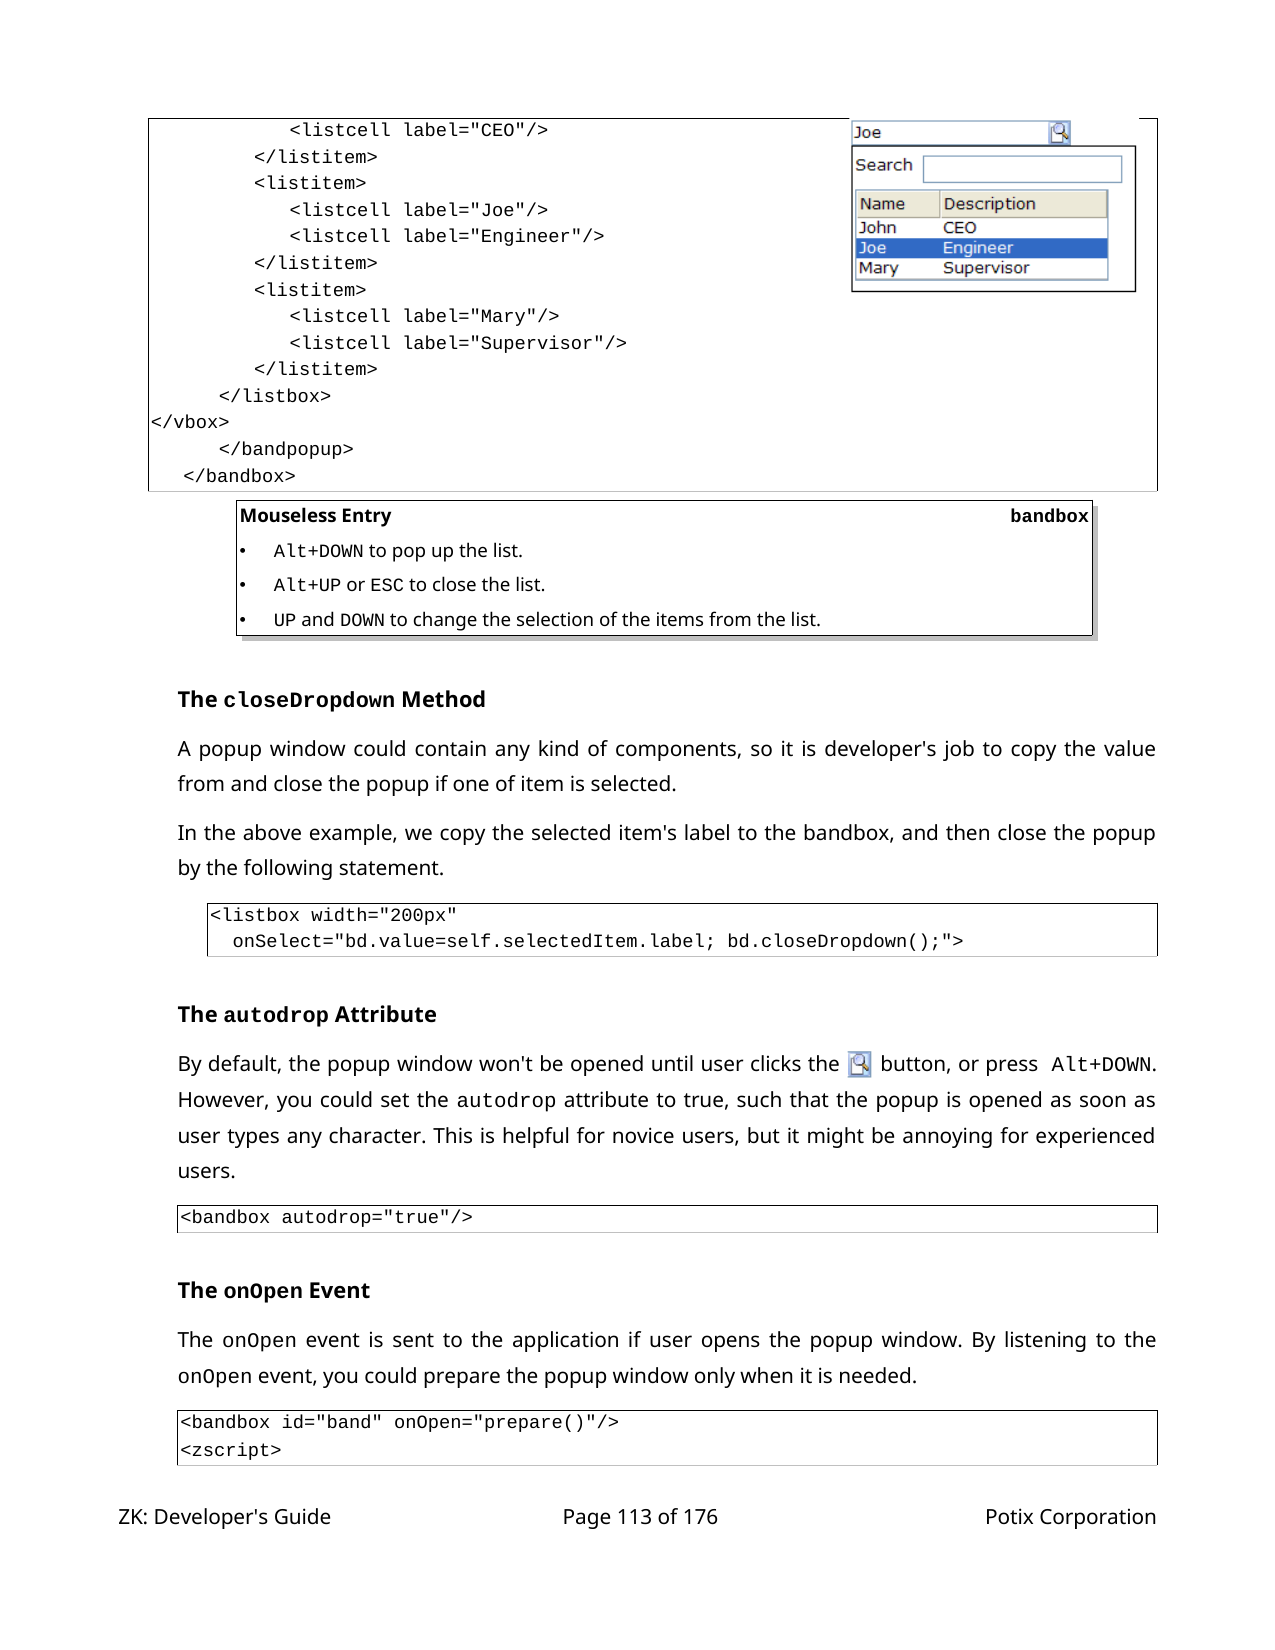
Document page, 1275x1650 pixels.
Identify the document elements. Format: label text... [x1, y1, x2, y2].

text <zscript> [178, 1437, 1157, 1465]
subtitle The closeDropdown Method [177, 683, 1157, 714]
text In the above example, we copy the selected item's label to the bandbox, and then close the popup by the following statement. [177, 818, 1157, 882]
subtitle The onOpen Event [177, 1275, 1157, 1305]
picture [847, 1051, 874, 1079]
subtitle The autodrop Attribute [177, 999, 1157, 1029]
list UP and DOWN to change the selection of the items from the list. [237, 603, 1092, 635]
list Alt+DOWN to pop up the list. [237, 534, 1092, 563]
text <listcell label="CEO"/> </listitem> <listitem> <listcell label="Joe"/> <listcell label="Engineer"/> </listitem> <listitem> <listcell label="Mary"/> <listcell label="Supervisor"/> </listitem> </listbox> </vbox> </bandpopup> </bandbox> [149, 119, 1157, 491]
picture [849, 118, 1140, 296]
text The onOpen event is sent to the application if user opens the popup window. By listening to the onOpen event, you could prepare the popup window only when it is needed. [177, 1326, 1157, 1390]
text <listbox width="200px" onSelect="bd.value=self.selectedItem.label; bd.closeDropdown();"> [208, 904, 1157, 956]
text <bandbox id="band" onOpen="prepare()"/> [178, 1411, 1157, 1434]
text A popup window could contain any kind of components, so it is developer's job to copy the value from and close the popup if one of item is selected. [177, 734, 1157, 798]
text Mouseless Entry bandbox [237, 501, 1092, 528]
text <bandbox autodrop="true"/> [178, 1206, 1157, 1232]
text By default, the popup window won't be opened until user clicks the button, or press Alt+DOWN. However, you could set the autodrop attribute to true, such that the popup is opened as soon as user types any character. This is helpful for novice users, but it might be annoying for experienced users. [177, 1049, 1157, 1184]
list Alt+UP or ESC to close the list. [237, 569, 1092, 597]
